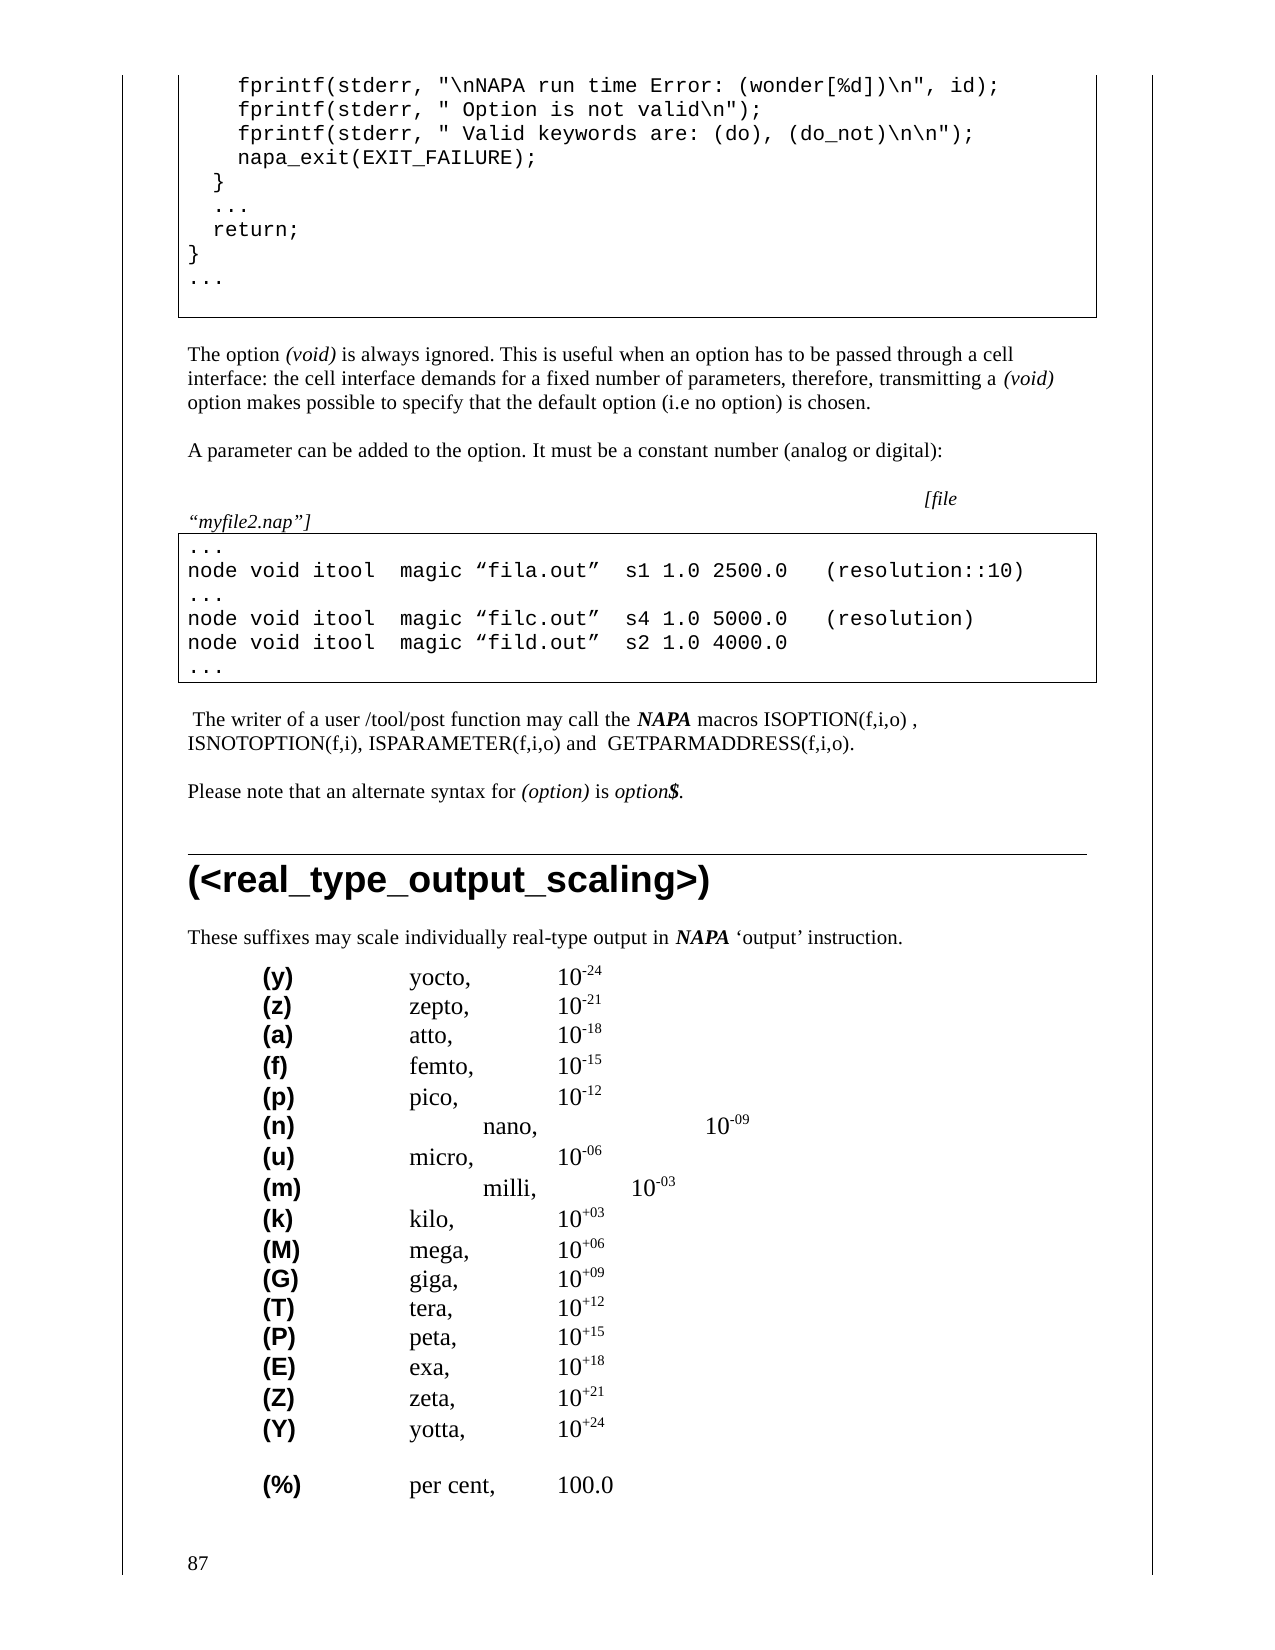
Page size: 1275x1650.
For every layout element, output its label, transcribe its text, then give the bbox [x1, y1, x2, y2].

text napa_exit(EXIT_FAILURE); [187, 147, 1087, 171]
text Please note that an alternate syntax for (option) is option$. [187, 779, 1087, 803]
text node void itool magic “fila.out” s1 1.0 2500.0 (resolution::10) [187, 560, 1087, 584]
subtitle (<real_type_output_scaling>) [187, 855, 1087, 900]
text fprintf(stderr, " Valid keywords are: (do), (do_not)\n\n"); [187, 123, 1087, 147]
text ... [187, 267, 1087, 291]
text ... [179, 653, 1096, 682]
text ... [187, 584, 1087, 608]
text } [187, 171, 1087, 195]
text These suffixes may scale individually real-type output in NAPA ‘output’ instruction. [187, 925, 1087, 949]
text node void itool magic “filc.out” s4 1.0 5000.0 (resolution) [187, 608, 1087, 632]
text fprintf(stderr, "\nNAPA run time Error: (wonder[%d])\n", id); [187, 75, 1087, 99]
text [file “myfile2.nap”] [187, 486, 1087, 533]
text fprintf(stderr, " Option is not valid\n"); [187, 99, 1087, 123]
text node void itool magic “fild.out” s2 1.0 4000.0 [187, 632, 1087, 653]
text ... return; [187, 195, 1087, 243]
text A parameter can be added to the option. It must be a constant number (analog or digital): [187, 438, 1087, 462]
text (y) yocto, 10-24 (z) zepto, 10-21 (a) atto, 10-18 (f) femto, 10-15 (p) pico, 10-12 (n) nano, 10-09 (u) micro, 10-06 (m) milli, 10-03 (k) kilo, 10+03 (M) mega, 10+06 (G) giga, 10+09 (T) tera, 10+12 (P) peta, 10+15 (E) exa, 10+18 (Z) zeta, 10+21 (Y) yotta, 10+24 [262, 962, 1087, 1444]
text ... [179, 534, 1096, 560]
text } [187, 243, 1087, 267]
text The option (void) is always ignored. This is useful when an option has to be passed through a cell interface: the cell interface demands for a fixed number of parameters, therefore, transmitting a (void) option makes possible to specify that the default option (i.e no option) is chosen. [187, 342, 1087, 414]
text The writer of a user /tool/post function may call the NAPA macros ISOPTION(f,i,o) , ISNOTOPTION(f,i), ISPARAMETER(f,i,o) and GETPARMADDRESS(f,i,o). [187, 707, 1087, 755]
text (%) per cent, 100.0 [262, 1469, 1087, 1498]
